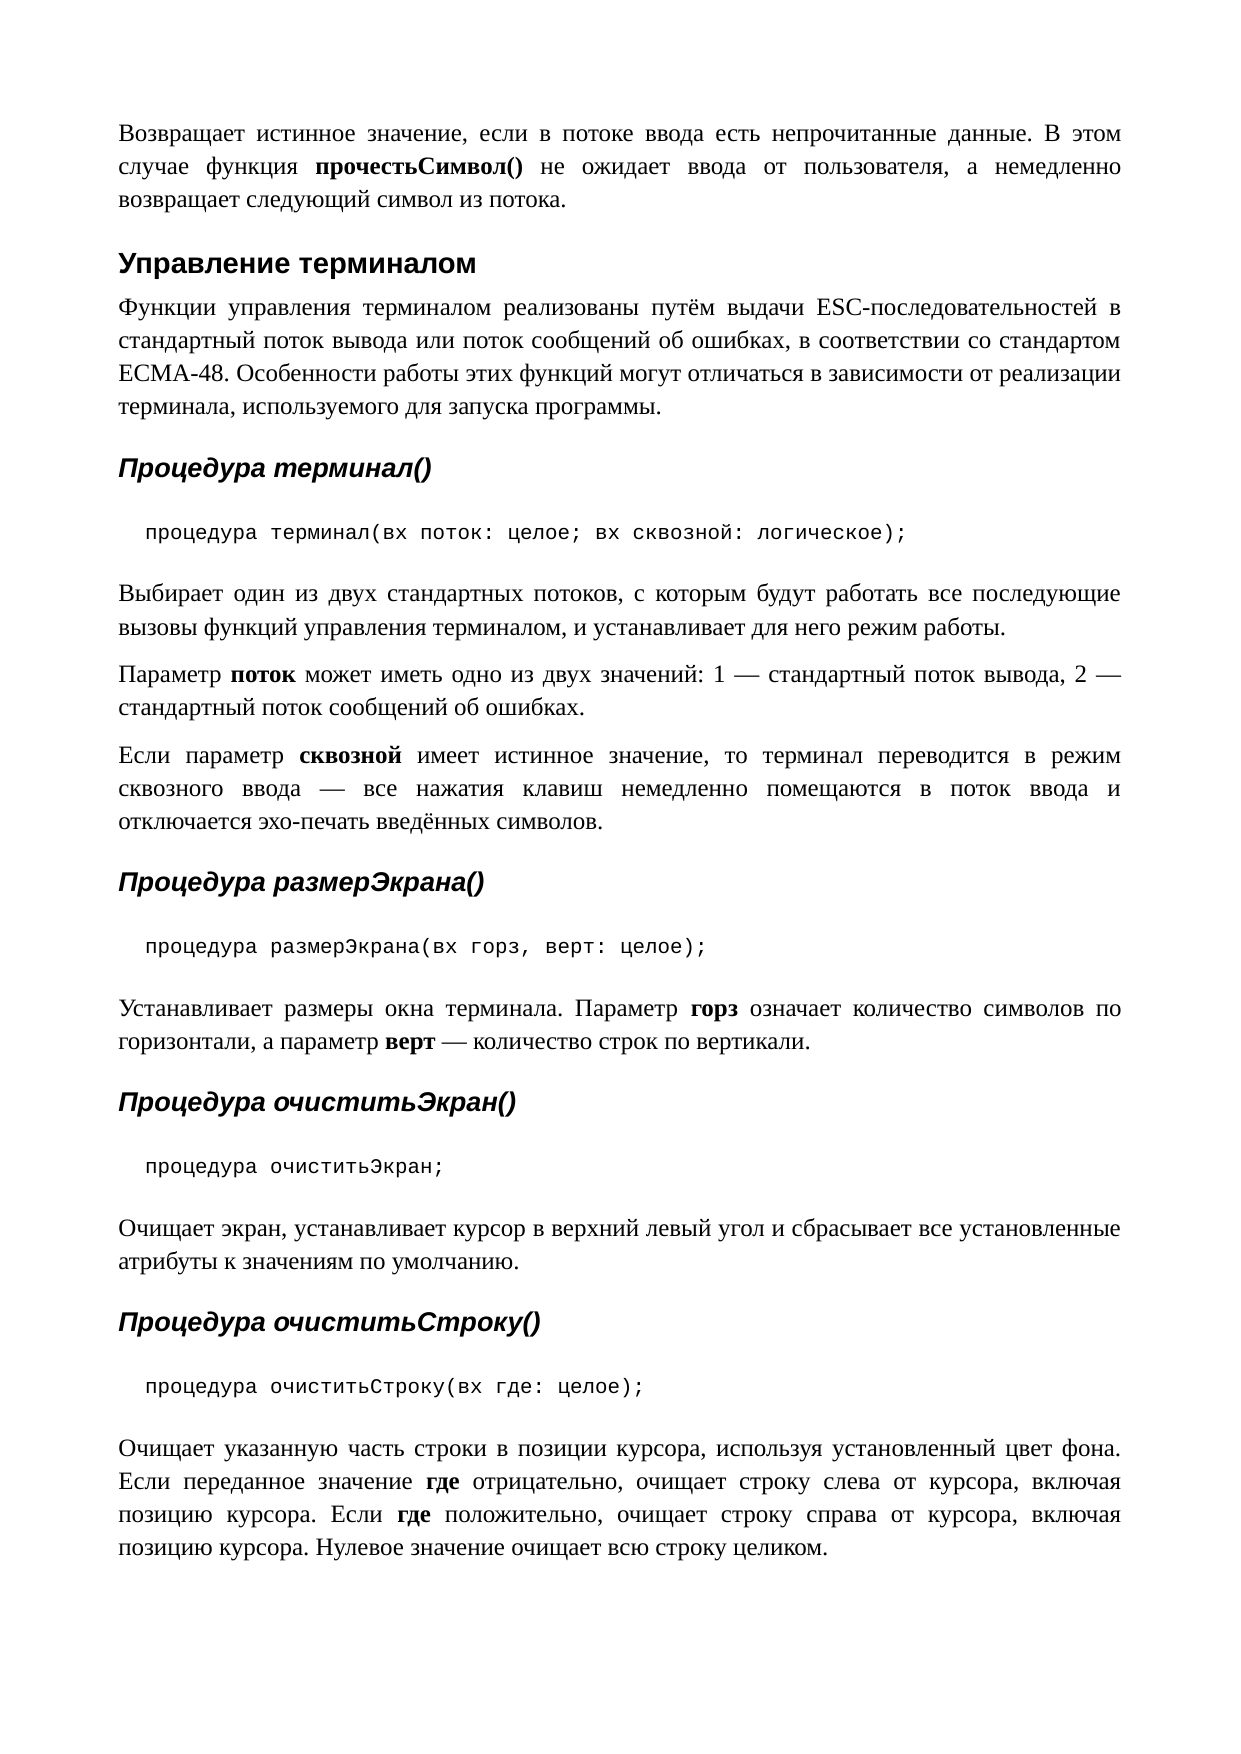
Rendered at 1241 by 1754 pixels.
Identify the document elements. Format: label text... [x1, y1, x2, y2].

text Возвращает истинное значение, если в потоке ввода есть непрочитанные данные. В этом случае функция прочестьСимвол() не ожидает ввода от пользователя, а немедленно возвращает следующий символ из потока. [118, 118, 1122, 213]
text процедура очиститьСтроку(вх где: целое); [136, 1368, 1104, 1409]
subtitle Процедура терминал() [118, 452, 1122, 483]
text Выбирает один из двух стандартных потоков, с которым будут работать все последующие вызовы функций управления терминалом, и устанавливает для него режим работы. [118, 578, 1122, 640]
text Очищает экран, устанавливает курсор в верхний левый угол и сбрасывает все установленные атрибуты к значениям по умолчанию. [118, 1213, 1122, 1275]
subtitle Процедура размерЭкрана() [118, 866, 1122, 897]
subtitle Процедура очиститьСтроку() [118, 1306, 1122, 1337]
subtitle Процедура очиститьЭкран() [118, 1086, 1122, 1117]
text Если параметр сквозной имеет истинное значение, то терминал переводится в режим сквозного ввода — все нажатия клавиш немедленно помещаются в поток ввода и отключается эхо-печать введённых символов. [118, 740, 1122, 834]
text Функции управления терминалом реализованы путём выдачи ESC-последовательностей в стандартный поток вывода или поток сообщений об ошибках, в соответствии со стандартом ECMA-48. Особенности работы этих функций могут отличаться в зависимости от реализации терминала, используемого для запуска программы. [118, 292, 1122, 420]
text Очищает указанную часть строки в позиции курсора, используя установленный цвет фона. Если переданное значение где отрицательно, очищает строку слева от курсора, включая позицию курсора. Если где положительно, очищает строку справа от курсора, включая позицию курсора. Нулевое значение очищает всю строку целиком. [118, 1433, 1122, 1561]
subtitle Управление терминалом [118, 246, 1122, 280]
text процедура размерЭкрана(вх горз, верт: целое); [136, 927, 1104, 969]
text процедура терминал(вх поток: целое; вх сквозной: логическое); [136, 513, 1104, 554]
text Устанавливает размеры окна терминала. Параметр горз означает количество символов по горизонтали, а параметр верт — количество строк по вертикали. [118, 993, 1122, 1055]
text Параметр поток может иметь одно из двух значений: 1 — стандартный поток вывода, 2 — стандартный поток сообщений об ошибках. [118, 659, 1122, 721]
text процедура очиститьЭкран; [136, 1147, 1104, 1189]
